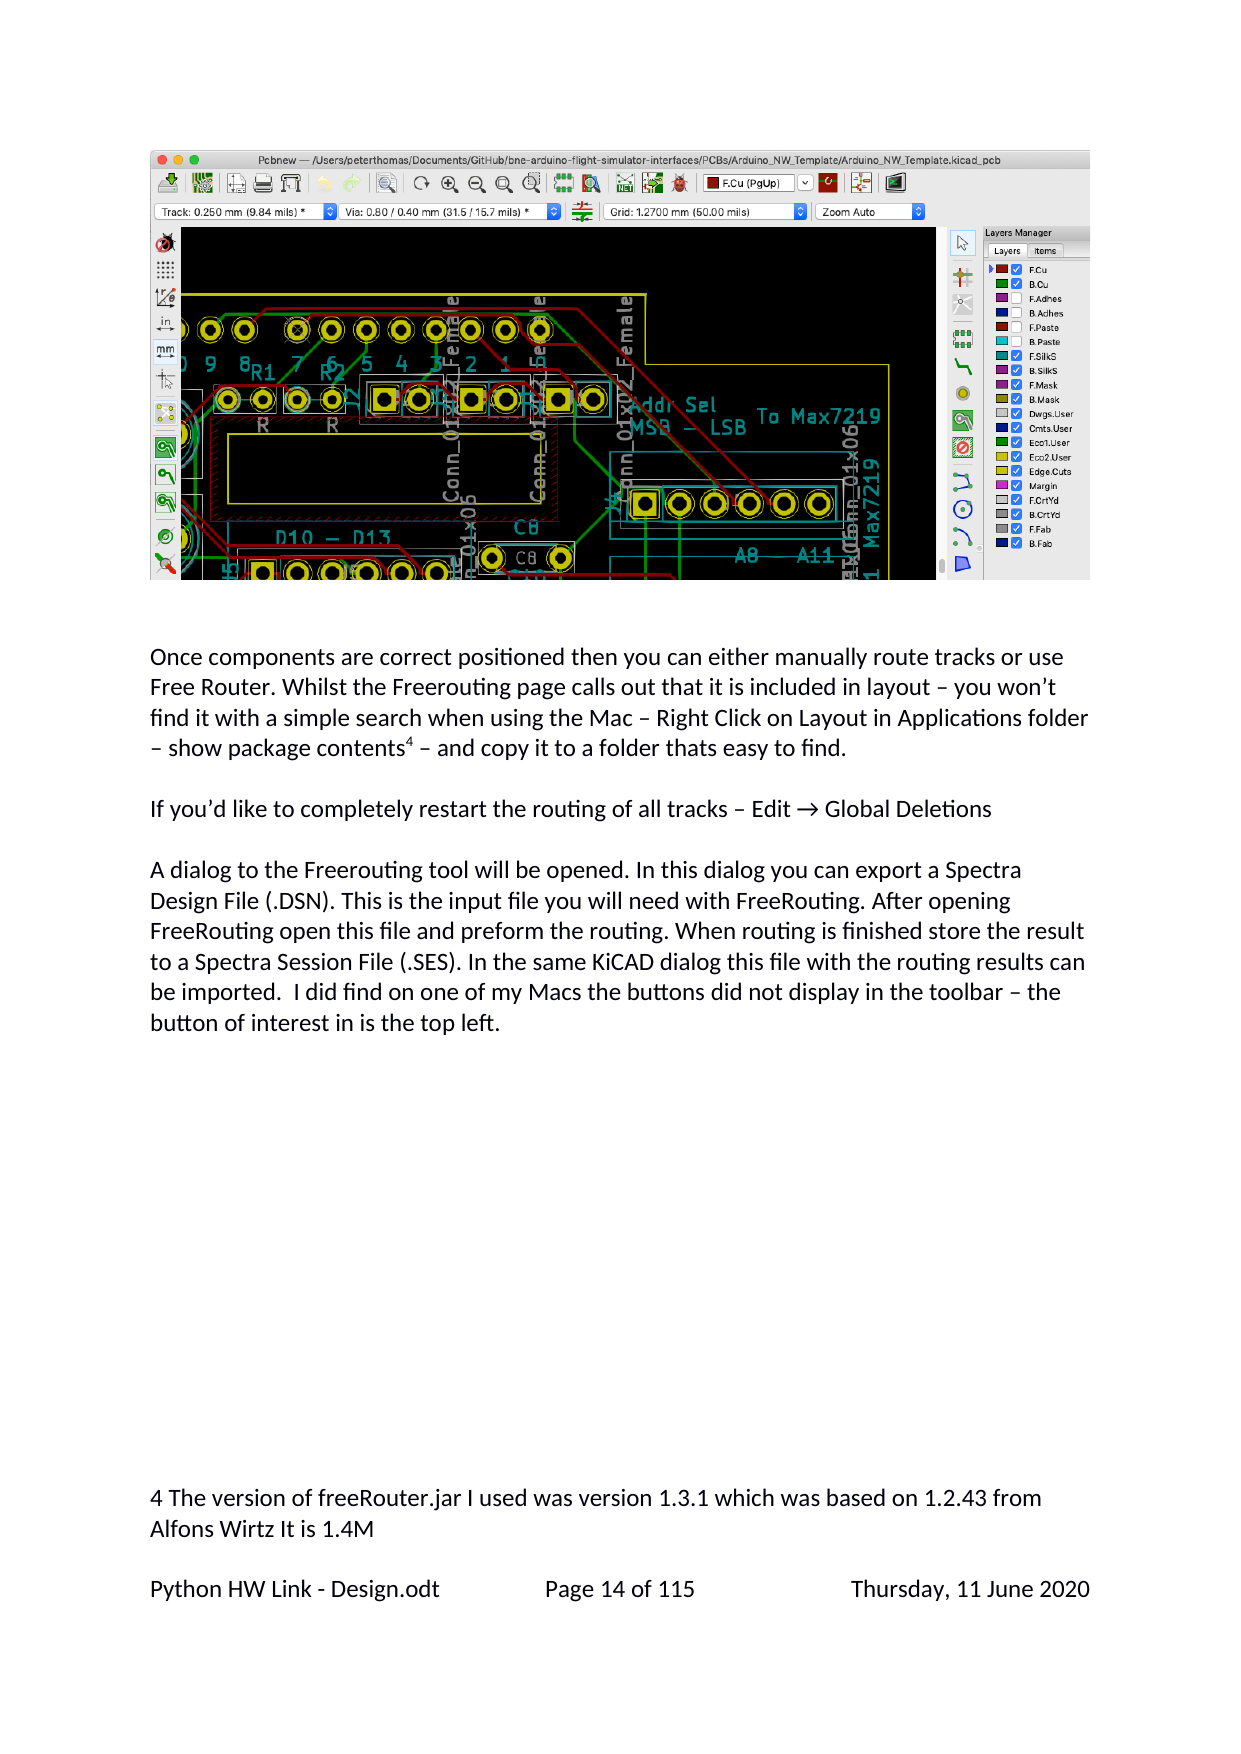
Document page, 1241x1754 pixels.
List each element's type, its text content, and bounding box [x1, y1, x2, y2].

text If you’d like to completely restart the routing of all tracks – Edit → Global Deletions [150, 793, 1090, 824]
text A dialog to the Freerouting tool will be opened. In this dialog you can export a Spectra Design File (.DSN). This is the input file you will need with FreeRouting. After opening FreeRouting open this file and preform the routing. When routing is finished store the result to a Spectra Session File (.SES). In the same KiCAD dialog this file with the routing results can be imported. I did find on one of my Macs the buttons did not display in the toolbar – the button of interest in is the top left. [150, 854, 1090, 1038]
text Once components are correct positioned then you can either manually route tracks or use Free Router. Whilst the Freerouting page calls out that it is included in layout – you won’t find it with a simple search when using the Mac – Right Click on Layout in Applications folder – show package contents – and copy it to a folder thats easy to find. [150, 641, 1090, 763]
picture [150, 150, 1091, 580]
text The version of freeRouter.jar I used was version 1.3.1 which was based on 1.2.43 from Alfons Wirtz It is 1.4M [150, 1482, 1090, 1543]
